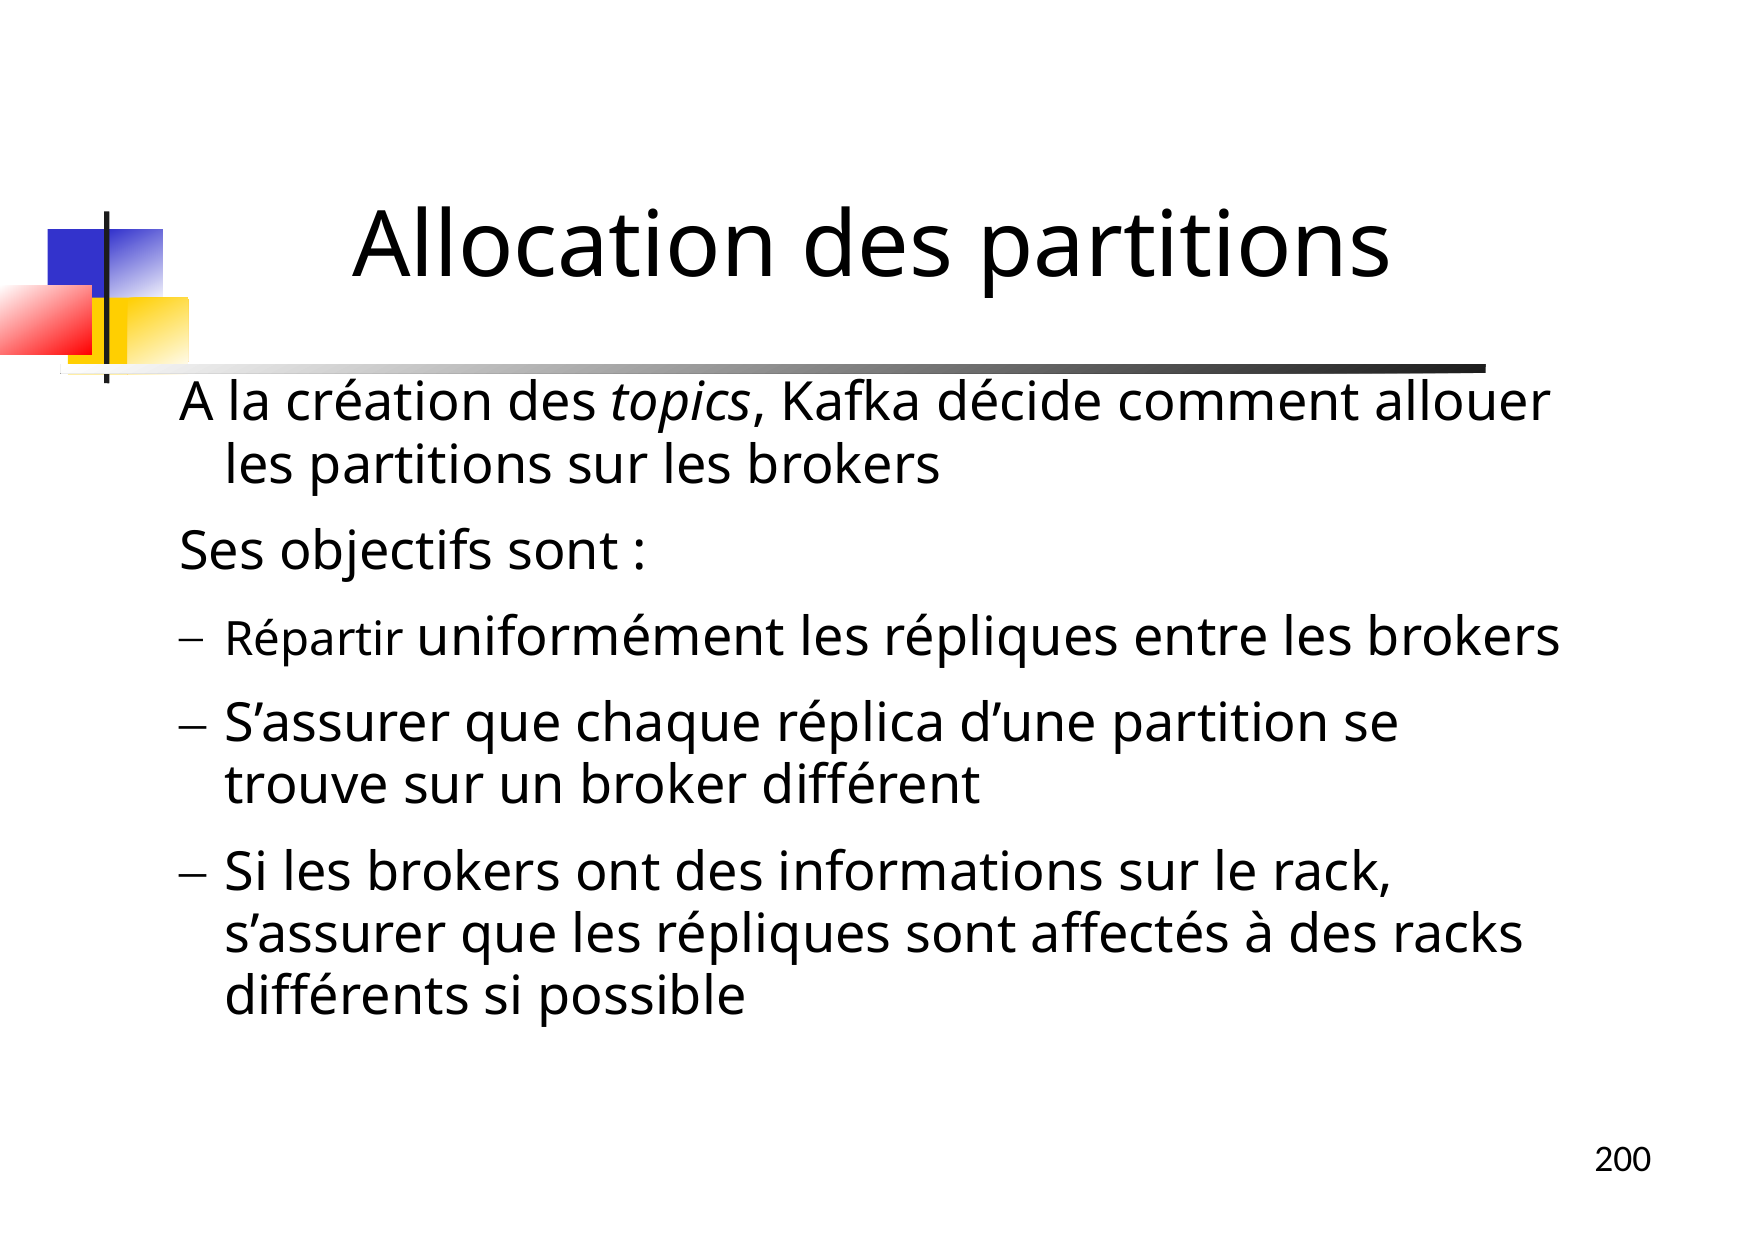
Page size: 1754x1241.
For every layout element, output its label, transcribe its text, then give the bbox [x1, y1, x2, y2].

title Allocation des partitions [179, 139, 1567, 351]
list A la création des topics, Kafka décide comment allouer les partitions sur les brokers Ses objectifs sont : Répartir uniformément les répliques entre les brokers S’assurer que chaque réplica d’une partition se trouve sur un broker différent Si les brokers ont des informations sur le rack, s’assurer que les répliques sont affectés à des racks différents si possible [179, 371, 1567, 1091]
